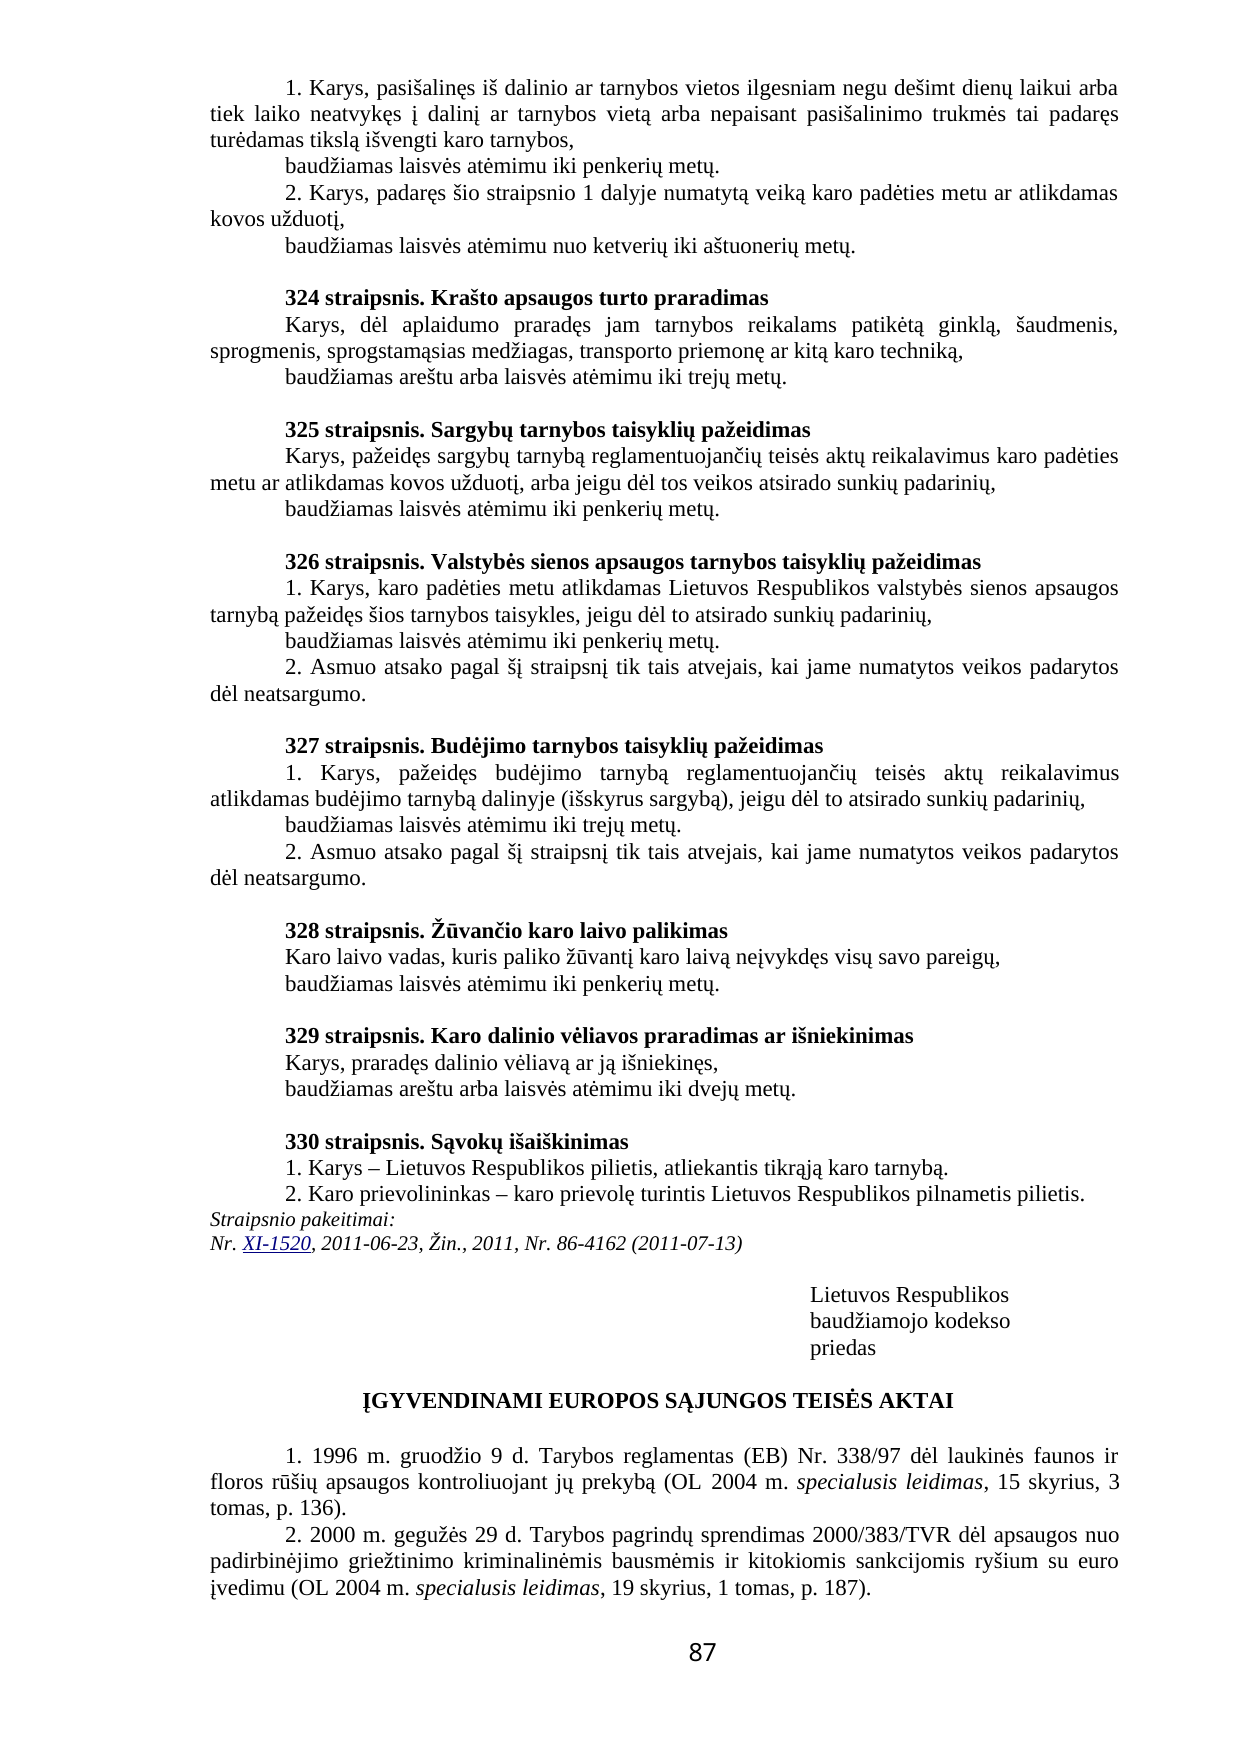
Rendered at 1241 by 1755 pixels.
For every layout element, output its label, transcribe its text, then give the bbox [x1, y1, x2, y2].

text 324 straipsnis. Krašto apsaugos turto praradimas [210, 284, 1120, 311]
text baudžiamas laisvės atėmimu iki penkerių metų. [210, 969, 1120, 996]
text 1. Karys, pasišalinęs iš dalinio ar tarnybos vietos ilgesniam negu dešimt dienų laikui arba tiek laiko neatvykęs į dalinį ar tarnybos vietą arba nepaisant pasišalinimo trukmės tai padaręs turėdamas tikslą išvengti karo tarnybos, [210, 73, 1120, 153]
text 1. Karys – Lietuvos Respublikos pilietis, atliekantis tikrąją karo tarnybą. [210, 1154, 1120, 1180]
text 330 straipsnis. Sąvokų išaiškinimas [210, 1128, 1120, 1154]
text baudžiamas laisvės atėmimu iki penkerių metų. [210, 495, 1120, 522]
text baudžiamas areštu arba laisvės atėmimu iki dvejų metų. [210, 1075, 1120, 1101]
text baudžiamas laisvės atėmimu iki trejų metų. [210, 811, 1120, 838]
text Straipsnio pakeitimai: [210, 1207, 1120, 1231]
text 2. Karo prievolininkas – karo prievolę turintis Lietuvos Respublikos pilnametis pilietis. [210, 1180, 1120, 1207]
text Karys, pažeidęs sargybų tarnybą reglamentuojančių teisės aktų reikalavimus karo padėties metu ar atlikdamas kovos užduotį, arba jeigu dėl tos veikos atsirado sunkių padarinių, [210, 442, 1120, 495]
text 1. Karys, pažeidęs budėjimo tarnybą reglamentuojančių teisės aktų reikalavimus atlikdamas budėjimo tarnybą dalinyje (išskyrus sargybą), jeigu dėl to atsirado sunkių padarinių, [210, 759, 1120, 811]
text Lietuvos Respublikos [210, 1281, 1120, 1308]
text Nr. XI-1520, 2011-06-23, Žin., 2011, Nr. 86-4162 (2011-07-13) [210, 1231, 1120, 1255]
text baudžiamojo kodekso [210, 1308, 1120, 1334]
text Karys, praradęs dalinio vėliavą ar ją išniekinęs, [210, 1049, 1120, 1075]
text 329 straipsnis. Karo dalinio vėliavos praradimas ar išniekinimas [210, 1022, 1120, 1049]
text baudžiamas areštu arba laisvės atėmimu iki trejų metų. [210, 363, 1120, 390]
text Karys, dėl aplaidumo praradęs jam tarnybos reikalams patikėtą ginklą, šaudmenis, sprogmenis, sprogstamąsias medžiagas, transporto priemonę ar kitą karo techniką, [210, 311, 1120, 363]
text baudžiamas laisvės atėmimu iki penkerių metų. [210, 627, 1120, 653]
subtitle ĮGYVENDINAMI EUROPOS SĄJUNGOS TEISĖS AKTAI [210, 1387, 1106, 1413]
text 326 straipsnis. Valstybės sienos apsaugos tarnybos taisyklių pažeidimas [210, 548, 1120, 574]
text 2. 2000 m. gegužės 29 d. Tarybos pagrindų sprendimas 2000/383/TVR dėl apsaugos nuo padirbinėjimo griežtinimo kriminalinėmis bausmėmis ir kitokiomis sankcijomis ryšium su euro įvedimu (OL 2004 m. specialusis leidimas, 19 skyrius, 1 tomas, p. 187). [210, 1521, 1120, 1600]
text 327 straipsnis. Budėjimo tarnybos taisyklių pažeidimas [210, 732, 1120, 759]
text Karo laivo vadas, kuris paliko žūvantį karo laivą neįvykdęs visų savo pareigų, [210, 943, 1120, 969]
text baudžiamas laisvės atėmimu nuo ketverių iki aštuonerių metų. [210, 232, 1120, 258]
text 1. Karys, karo padėties metu atlikdamas Lietuvos Respublikos valstybės sienos apsaugos tarnybą pažeidęs šios tarnybos taisykles, jeigu dėl to atsirado sunkių padarinių, [210, 574, 1120, 627]
text 2. Asmuo atsako pagal šį straipsnį tik tais atvejais, kai jame numatytos veikos padarytos dėl neatsargumo. [210, 838, 1120, 891]
text 1. 1996 m. gruodžio 9 d. Tarybos reglamentas (EB) Nr. 338/97 dėl laukinės faunos ir floros rūšių apsaugos kontroliuojant jų prekybą (OL 2004 m. specialusis leidimas, 15 skyrius, 3 tomas, p. 136). [210, 1442, 1120, 1521]
text baudžiamas laisvės atėmimu iki penkerių metų. [210, 153, 1120, 179]
text 325 straipsnis. Sargybų tarnybos taisyklių pažeidimas [210, 416, 1120, 442]
text 2. Karys, padaręs šio straipsnio 1 dalyje numatytą veiką karo padėties metu ar atlikdamas kovos užduotį, [210, 179, 1120, 232]
text priedas [210, 1334, 1120, 1360]
text 2. Asmuo atsako pagal šį straipsnį tik tais atvejais, kai jame numatytos veikos padarytos dėl neatsargumo. [210, 653, 1120, 706]
text 328 straipsnis. Žūvančio karo laivo palikimas [210, 917, 1120, 943]
